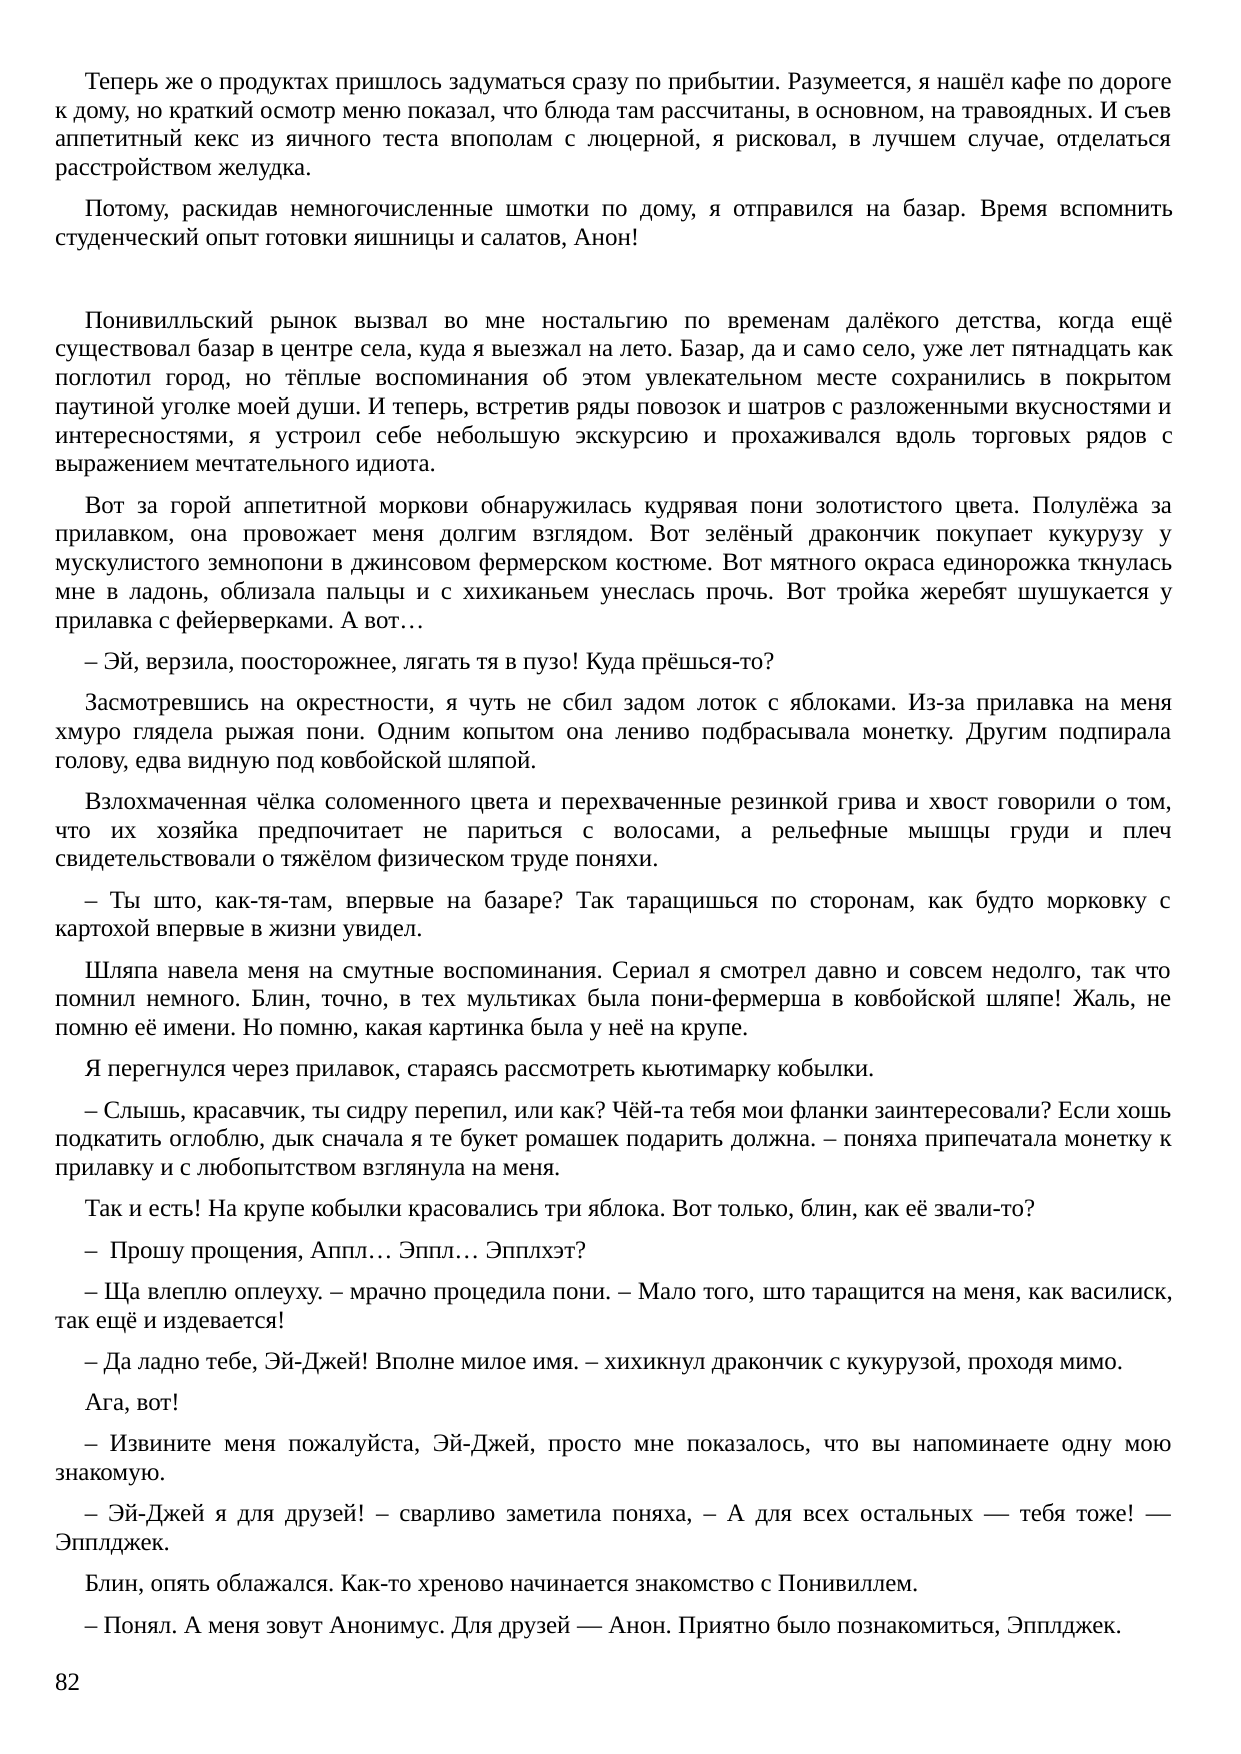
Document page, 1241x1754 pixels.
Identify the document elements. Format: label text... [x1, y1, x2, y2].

text Взлохмаченная чёлка соломенного цвета и перехваченные резинкой грива и хвост говорили о том, что их хозяйка предпочитает не париться с волосами, а рельефные мышцы груди и плеч свидетельствовали о тяжёлом физическом труде поняхи. [55, 786, 1173, 872]
text Теперь же о продуктах пришлось задуматься сразу по прибытии. Разумеется, я нашёл кафе по дороге к дому, но краткий осмотр меню показал, что блюда там рассчитаны, в основном, на травоядных. И съев аппетитный кекс из яичного теста впополам с люцерной, я рисковал, в лучшем случае, отделаться расстройством желудка. [55, 66, 1173, 181]
text Так и есть! На крупе кобылки красовались три яблока. Вот только, блин, как её звали-то? [55, 1193, 1173, 1222]
text Блин, опять облажался. Как-то хреново начинается знакомство с Понивиллем. [55, 1568, 1173, 1597]
text – Эй-Джей я для друзей! – сварливо заметила поняха, – А для всех остальных — тебя тоже! — Эпплджек. [55, 1498, 1173, 1556]
text Потому, раскидав немногочисленные шмотки по дому, я отправился на базар. Время вспомнить студенческий опыт готовки яишницы и салатов, Анон! [55, 193, 1173, 251]
text – Извините меня пожалуйста, Эй-Джей, просто мне показалось, что вы напоминаете одну мою знакомую. [55, 1428, 1173, 1486]
text Понивилльский рынок вызвал во мне ностальгию по временам далёкого детства, когда ещё существовал базар в центре села, куда я выезжал на лето. Базар, да и само село, уже лет пятнадцать как поглотил город, но тёплые воспоминания об этом увлекательном месте сохранились в покрытом паутиной уголке моей души. И теперь, встретив ряды повозок и шатров с разложенными вкусностями и интересностями, я устроил себе небольшую экскурсию и прохаживался вдоль торговых рядов с выражением мечтательного идиота. [55, 305, 1173, 477]
text Ага, вот! [55, 1387, 1173, 1416]
text – Слышь, красавчик, ты сидру перепил, или как? Чёй-та тебя мои фланки заинтересовали? Если хошь подкатить оглоблю, дык сначала я те букет ромашек подарить должна. – поняха припечатала монетку к прилавку и с любопытством взглянула на меня. [55, 1095, 1173, 1181]
text – Да ладно тебе, Эй-Джей! Вполне милое имя. – хихикнул дракончик с кукурузой, проходя мимо. [55, 1346, 1173, 1375]
text – Прошу прощения, Аппл… Эппл… Эпплхэт? [55, 1235, 1173, 1263]
text – Ты што, как-тя-там, впервые на базаре? Так таращишься по сторонам, как будто морковку с картохой впервые в жизни увидел. [55, 885, 1173, 942]
text – Ща влеплю оплеуху. – мрачно процедила пони. – Мало того, што таращится на меня, как василиск, так ещё и издевается! [55, 1276, 1173, 1333]
text Засмотревшись на окрестности, я чуть не сбил задом лоток с яблоками. Из-за прилавка на меня хмуро глядела рыжая пони. Одним копытом она лениво подбрасывала монетку. Другим подпирала голову, едва видную под ковбойской шляпой. [55, 687, 1173, 773]
text Я перегнулся через прилавок, стараясь рассмотреть кьютимарку кобылки. [55, 1053, 1173, 1082]
text – Понял. А меня зовут Анонимус. Для друзей — Анон. Приятно было познакомиться, Эпплджек. [55, 1610, 1173, 1638]
text – Эй, верзила, поосторожнее, лягать тя в пузо! Куда прёшься-то? [55, 646, 1173, 675]
text Шляпа навела меня на смутные воспоминания. Сериал я смотрел давно и совсем недолго, так что помнил немного. Блин, точно, в тех мультиках была пони-фермерша в ковбойской шляпе! Жаль, не помню её имени. Но помню, какая картинка была у неё на крупе. [55, 955, 1173, 1041]
text Вот за горой аппетитной моркови обнаружилась кудрявая пони золотистого цвета. Полулёжа за прилавком, она провожает меня долгим взглядом. Вот зелёный дракончик покупает кукурузу у мускулистого земнопони в джинсовом фермерском костюме. Вот мятного окраса единорожка ткнулась мне в ладонь, облизала пальцы и с хихиканьем унеслась прочь. Вот тройка жеребят шушукается у прилавка с фейерверками. А вот… [55, 490, 1173, 633]
